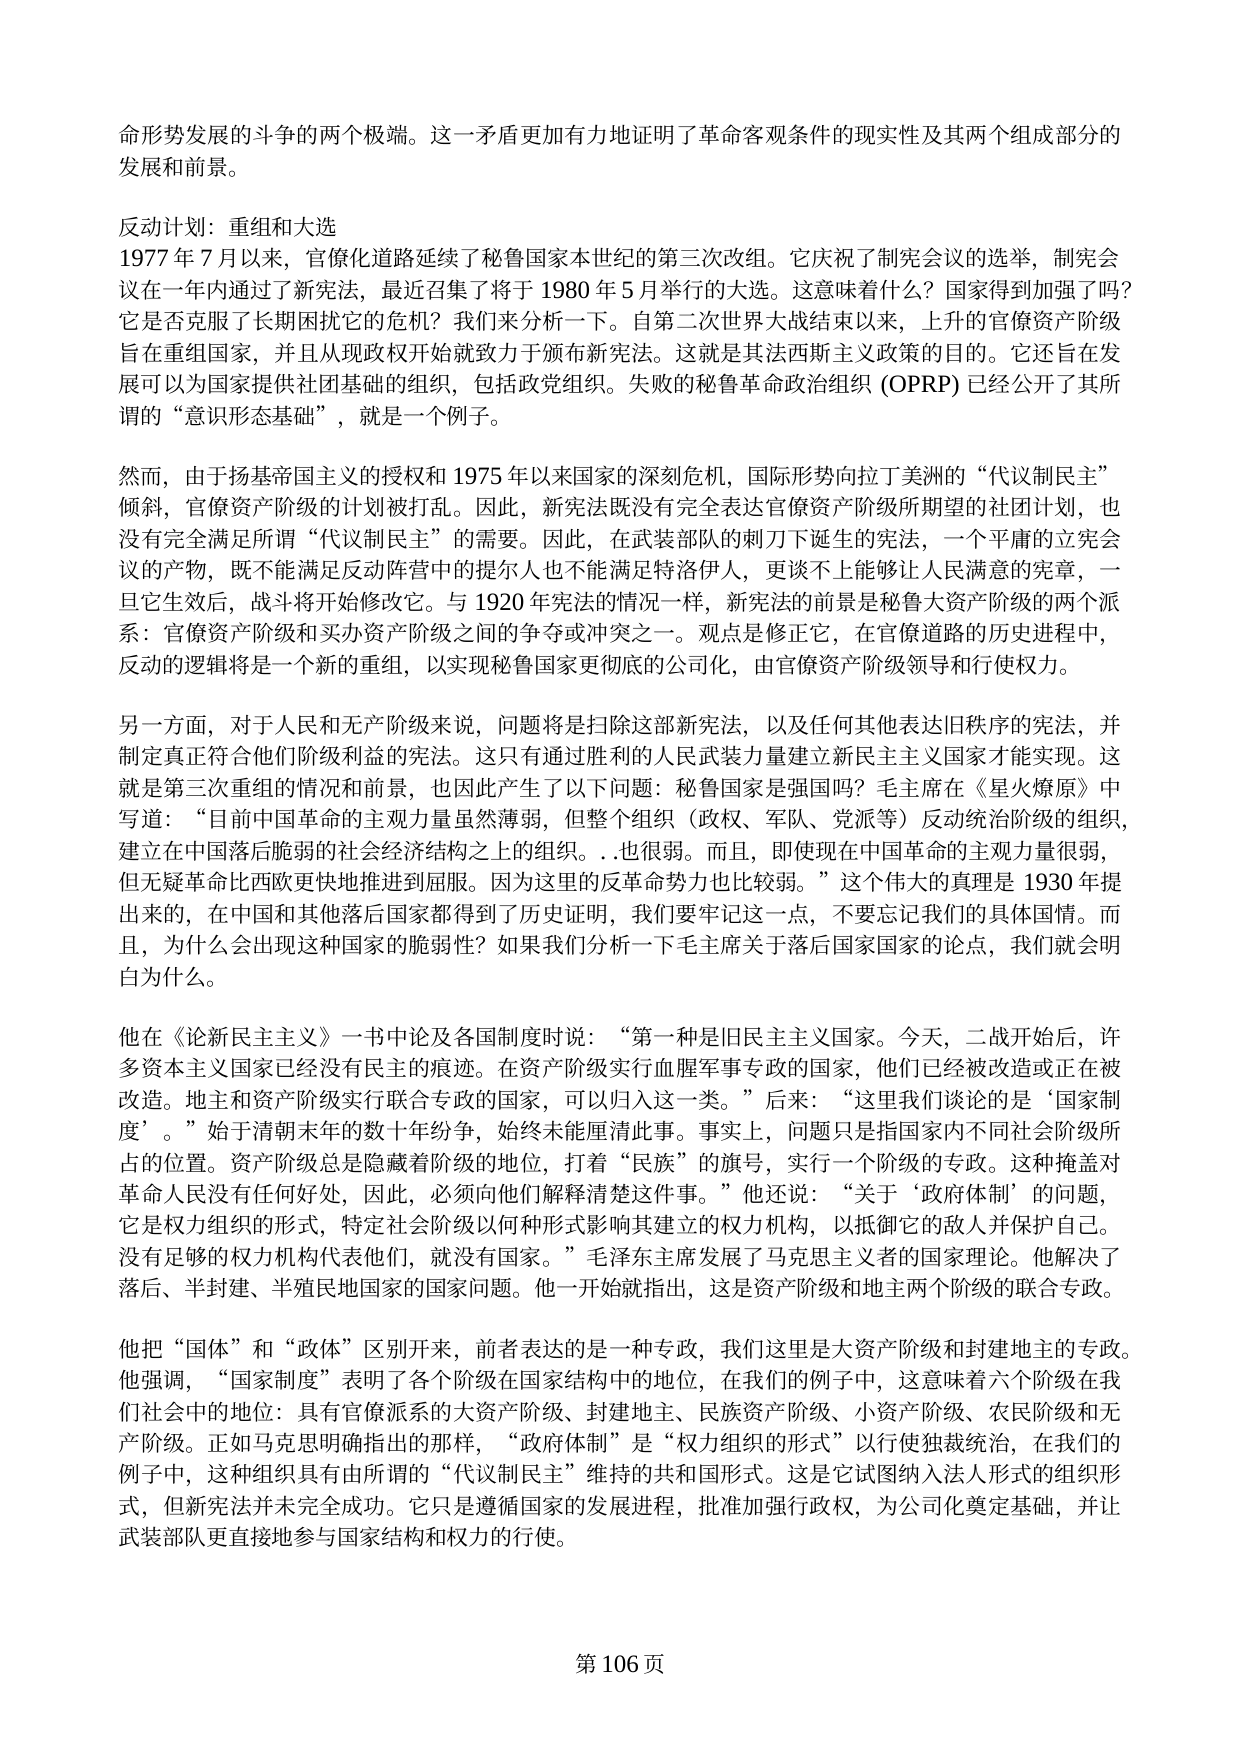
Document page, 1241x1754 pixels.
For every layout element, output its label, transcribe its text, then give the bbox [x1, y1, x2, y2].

text 1977年7月以来，官僚化道路延续了秘鲁国家本世纪的第三次改组。它庆祝了制宪会议的选举，制宪会议在一年内通过了新宪法，最近召集了将于1980年5月举行的大选。这意味着什么？国家得到加强了吗？它是否克服了长期困扰它的危机？我们来分析一下。自第二次世界大战结束以来，上升的官僚资产阶级旨在重组国家，并且从现政权开始就致力于颁布新宪法。这就是其法西斯主义政策的目的。它还旨在发展可以为国家提供社团基础的组织，包括政党组织。失败的秘鲁革命政治组织 (OPRP) 已经公开了其所谓的“意识形态基础”，就是一个例子。 [118, 242, 1122, 430]
text 然而，由于扬基帝国主义的授权和1975年以来国家的深刻危机，国际形势向拉丁美洲的“代议制民主”倾斜，官僚资产阶级的计划被打乱。因此，新宪法既没有完全表达官僚资产阶级所期望的社团计划，也没有完全满足所谓“代议制民主”的需要。因此，在武装部队的刺刀下诞生的宪法，一个平庸的立宪会议的产物，既不能满足反动阵营中的提尔人也不能满足特洛伊人，更谈不上能够让人民满意的宪章，一旦它生效后，战斗将开始修改它。与1920年宪法的情况一样，新宪法的前景是秘鲁大资产阶级的两个派系：官僚资产阶级和买办资产阶级之间的争夺或冲突之一。观点是修正它，在官僚道路的历史进程中，反动的逻辑将是一个新的重组，以实现秘鲁国家更彻底的公司化，由官僚资产阶级领导和行使权力。 [118, 459, 1122, 679]
text 他在《论新民主主义》一书中论及各国制度时说：“第一种是旧民主主义国家。今天，二战开始后，许多资本主义国家已经没有民主的痕迹。在资产阶级实行血腥军事专政的国家，他们已经被改造或正在被改造。地主和资产阶级实行联合专政的国家，可以归入这一类。”后来：“这里我们谈论的是‘国家制度’。”始于清朝末年的数十年纷争，始终未能厘清此事。事实上，问题只是指国家内不同社会阶级所占的位置。资产阶级总是隐藏着阶级的地位，打着“民族”的旗号，实行一个阶级的专政。这种掩盖对革命人民没有任何好处，因此，必须向他们解释清楚这件事。”他还说：“关于‘政府体制’的问题，它是权力组织的形式，特定社会阶级以何种形式影响其建立的权力机构，以抵御它的敌人并保护自己。没有足够的权力机构代表他们，就没有国家。”毛泽东主席发展了马克思主义者的国家理论。他解决了落后、半封建、半殖民地国家的国家问题。他一开始就指出，这是资产阶级和地主两个阶级的联合专政。 [118, 1020, 1122, 1303]
text 命形势发展的斗争的两个极端。这一矛盾更加有力地证明了革命客观条件的现实性及其两个组成部分的发展和前景。 [118, 118, 1122, 181]
text 另一方面，对于人民和无产阶级来说，问题将是扫除这部新宪法，以及任何其他表达旧秩序的宪法，并制定真正符合他们阶级利益的宪法。这只有通过胜利的人民武装力量建立新民主主义国家才能实现。这就是第三次重组的情况和前景，也因此产生了以下问题：秘鲁国家是强国吗？毛主席在《星火燎原》中写道：“目前中国革命的主观力量虽然薄弱，但整个组织（政权、军队、党派等）反动统治阶级的组织，建立在中国落后脆弱的社会经济结构之上的组织。. .也很弱。而且，即使现在中国革命的主观力量很弱，但无疑革命比西欧更快地推进到屈服。因为这里的反革命势力也比较弱。”这个伟大的真理是1930年提出来的，在中国和其他落后国家都得到了历史证明，我们要牢记这一点，不要忘记我们的具体国情。而且，为什么会出现这种国家的脆弱性？如果我们分析一下毛主席关于落后国家国家的论点，我们就会明白为什么。 [118, 708, 1122, 991]
text 他把“国体”和“政体”区别开来，前者表达的是一种专政，我们这里是大资产阶级和封建地主的专政。他强调，“国家制度”表明了各个阶级在国家结构中的地位，在我们的例子中，这意味着六个阶级在我们社会中的地位：具有官僚派系的大资产阶级、封建地主、民族资产阶级、小资产阶级、农民阶级和无产阶级。正如马克思明确指出的那样，“政府体制”是“权力组织的形式”以行使独裁统治，在我们的例子中，这种组织具有由所谓的“代议制民主”维持的共和国形式。这是它试图纳入法人形式的组织形式，但新宪法并未完全成功。它只是遵循国家的发展进程，批准加强行政权，为公司化奠定基础，并让武装部队更直接地参与国家结构和权力的行使。 [118, 1332, 1122, 1552]
text 反动计划：重组和大选 [118, 210, 1122, 242]
